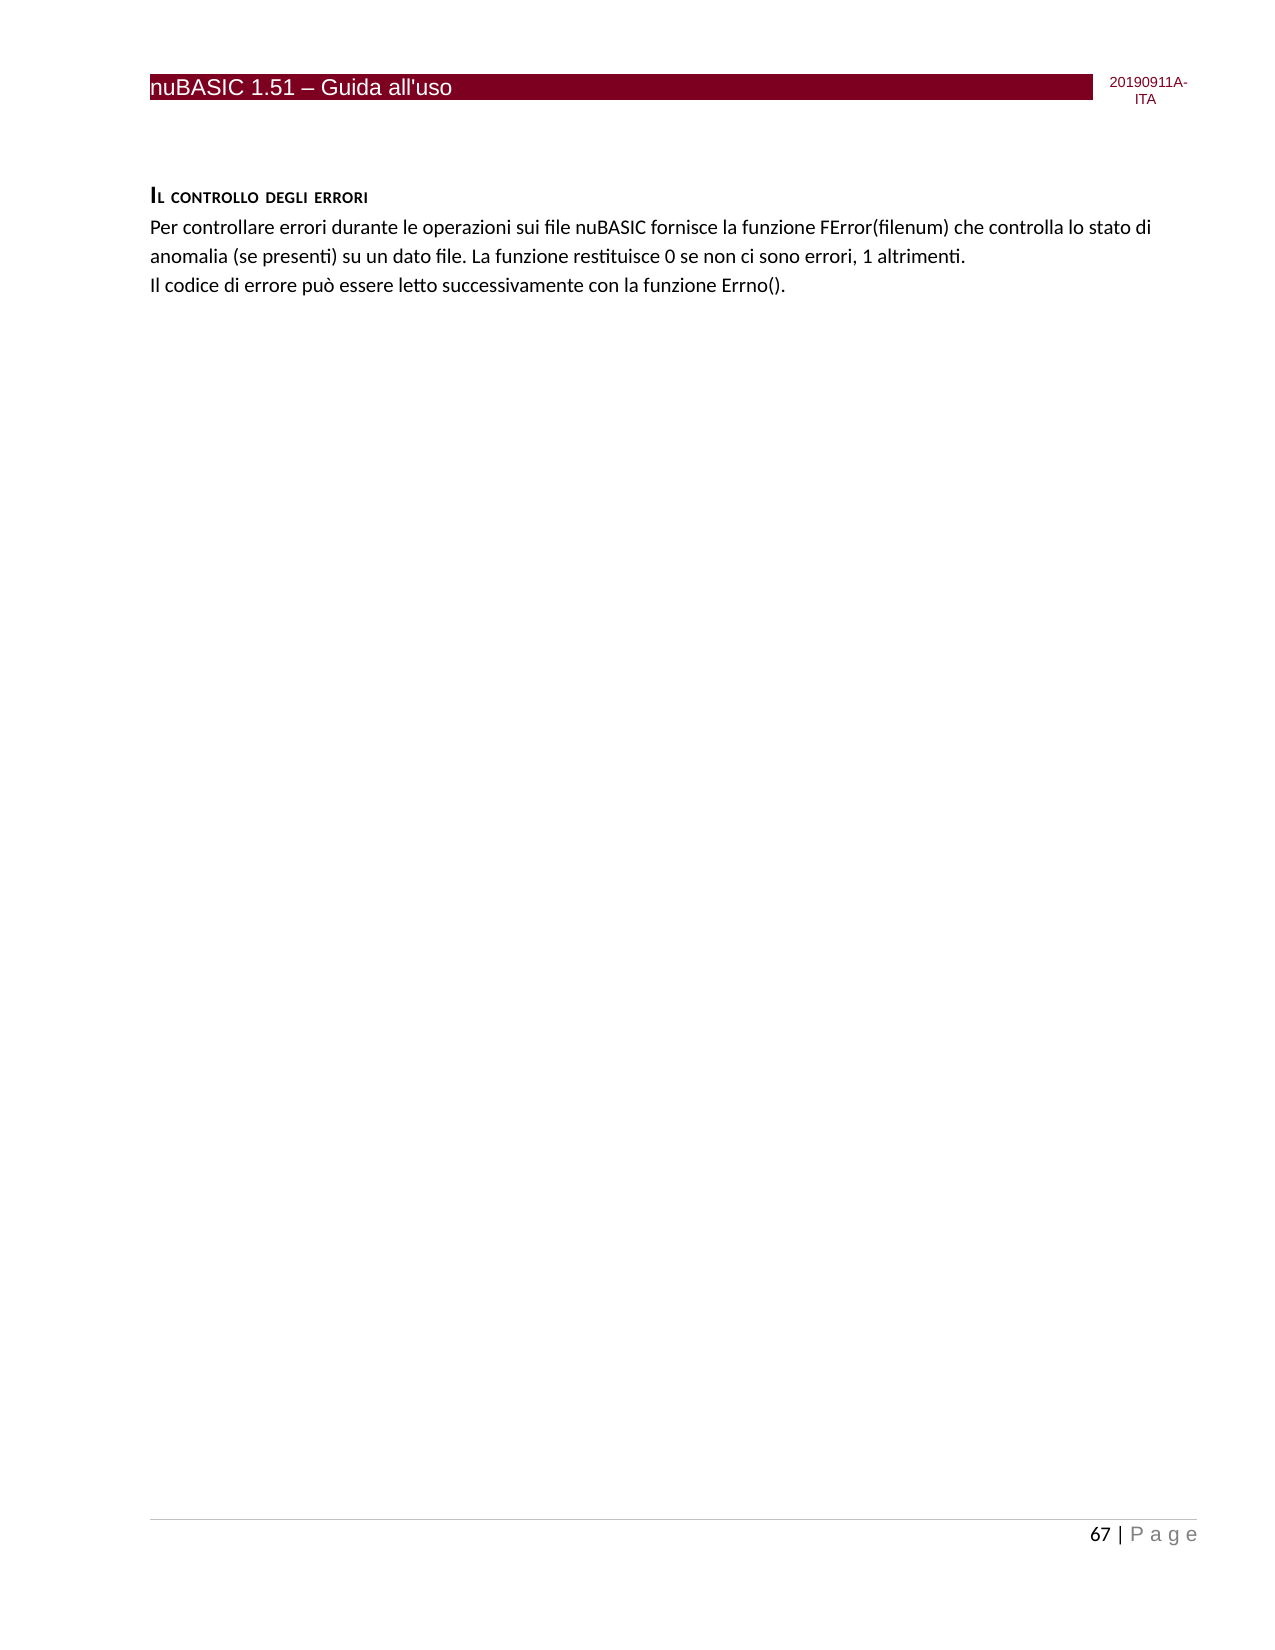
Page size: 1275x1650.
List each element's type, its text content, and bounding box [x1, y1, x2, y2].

text Per controllare errori durante le operazioni sui file nuBASIC fornisce la funzione FError(filenum) che controlla lo stato di anomalia (se presenti) su un dato file. La funzione restituisce 0 se non ci sono errori, 1 altrimenti. [150, 214, 1197, 269]
text Il codice di errore può essere letto successivamente con la funzione Errno(). [150, 272, 1197, 298]
subtitle Il controllo degli errori [150, 179, 1197, 210]
